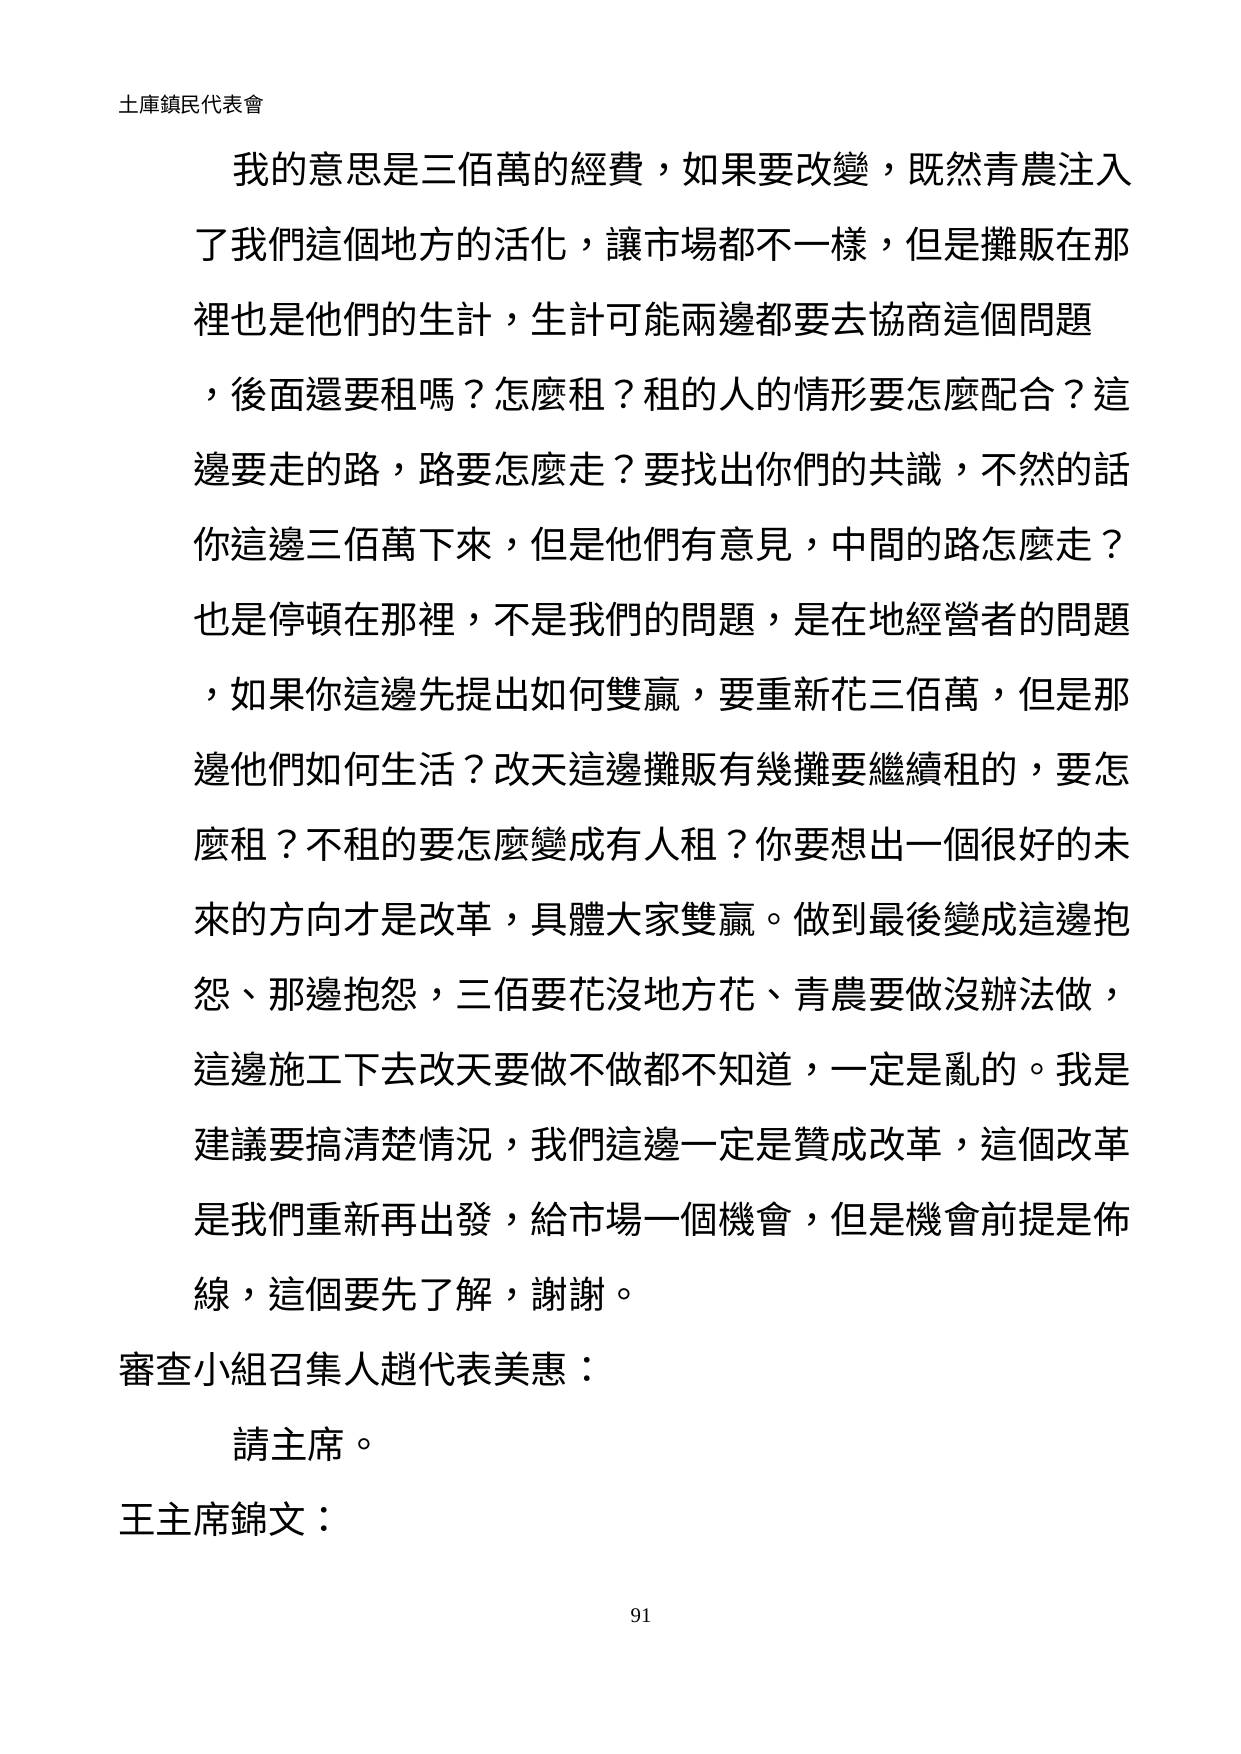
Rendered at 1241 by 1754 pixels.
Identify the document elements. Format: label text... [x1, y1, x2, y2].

text 審查小組召集人趙代表美惠： [118, 1329, 1163, 1404]
text 王主席錦文： [118, 1479, 1163, 1554]
text ，後面還要租嗎？怎麼租？租的人的情形要怎麼配合？這邊要走的路，路要怎麼走？要找出你們的共識，不然的話你這邊三佰萬下來，但是他們有意見，中間的路怎麼走？也是停頓在那裡，不是我們的問題，是在地經營者的問題 [193, 354, 1163, 654]
text 我的意思是三佰萬的經費，如果要改變，既然青農注入了我們這個地方的活化，讓市場都不一樣，但是攤販在那裡也是他們的生計，生計可能兩邊都要去協商這個問題 [193, 129, 1163, 354]
text 請主席。 [193, 1404, 1163, 1479]
text ，如果你這邊先提出如何雙贏，要重新花三佰萬，但是那邊他們如何生活？改天這邊攤販有幾攤要繼續租的，要怎麼租？不租的要怎麼變成有人租？你要想出一個很好的未來的方向才是改革，具體大家雙贏。做到最後變成這邊抱怨、那邊抱怨，三佰要花沒地方花、青農要做沒辦法做，這邊施工下去改天要做不做都不知道，一定是亂的。我是建議要搞清楚情況，我們這邊一定是贊成改革，這個改革是我們重新再出發，給市場一個機會，但是機會前提是佈線，這個要先了解，謝謝。 [193, 654, 1163, 1329]
